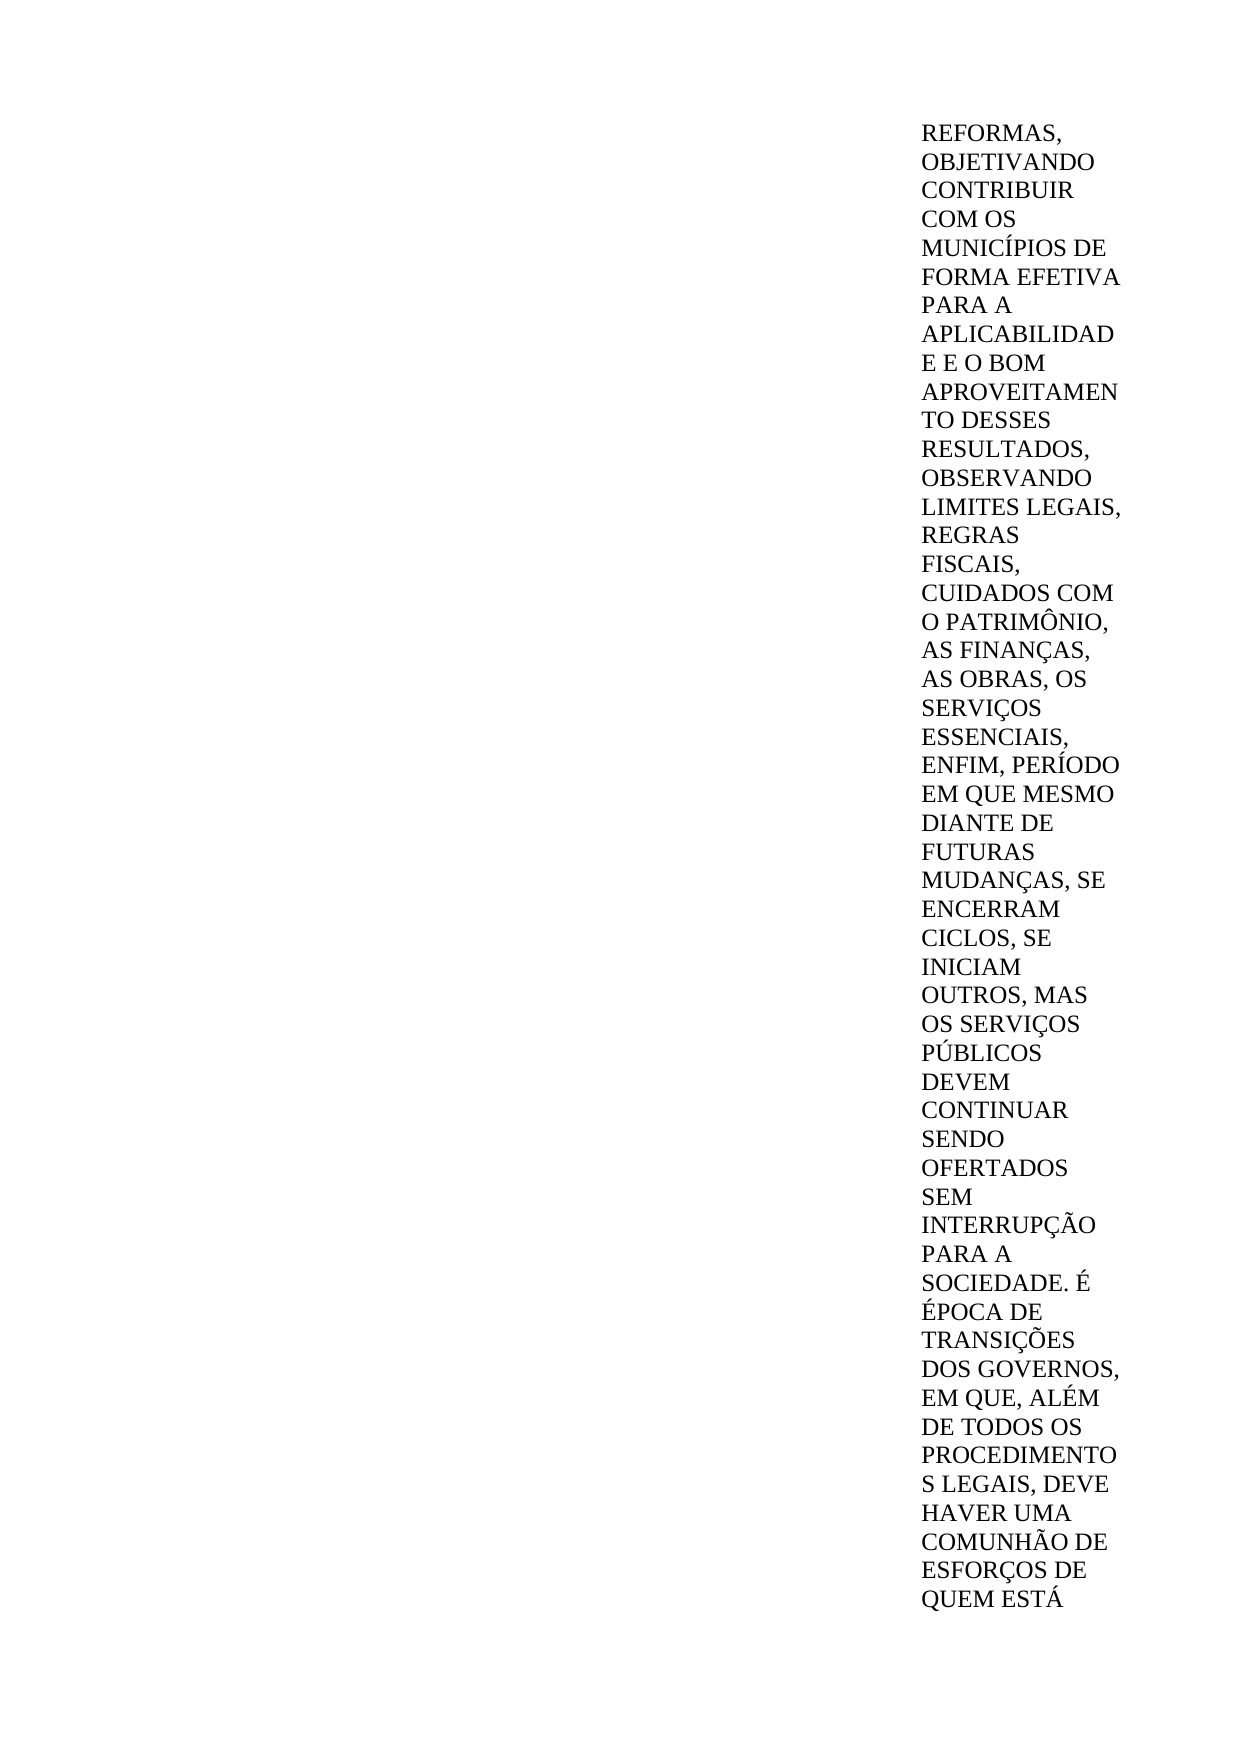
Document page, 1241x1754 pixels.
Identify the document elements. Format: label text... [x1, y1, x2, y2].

table_cell [319, 118, 519, 1613]
table_cell [720, 118, 921, 1613]
table_cell REFORMAS, OBJETIVANDO CONTRIBUIR COM OS MUNICÍPIOS DE FORMA EFETIVA PARA A APLICABILIDADE E O BOM APROVEITAMENTO DESSES RESULTADOS, OBSERVANDO LIMITES LEGAIS, REGRAS FISCAIS, CUIDADOS COM O PATRIMÔNIO, AS FINANÇAS, AS OBRAS, OS SERVIÇOS ESSENCIAIS, ENFIM, PERÍODO EM QUE MESMO DIANTE DE FUTURAS MUDANÇAS, SE ENCERRAM CICLOS, SE INICIAM OUTROS, MAS OS SERVIÇOS PÚBLICOS DEVEM CONTINUAR SENDO OFERTADOS SEM INTERRUPÇÃO PARA A SOCIEDADE. É ÉPOCA DE TRANSIÇÕES DOS GOVERNOS, EM QUE, ALÉM DE TODOS OS PROCEDIMENTOS LEGAIS, DEVE HAVER UMA COMUNHÃO DE ESFORÇOS DE QUEM ESTÁ [921, 118, 1122, 1613]
table_cell [118, 118, 319, 1613]
table_cell [520, 118, 720, 1613]
